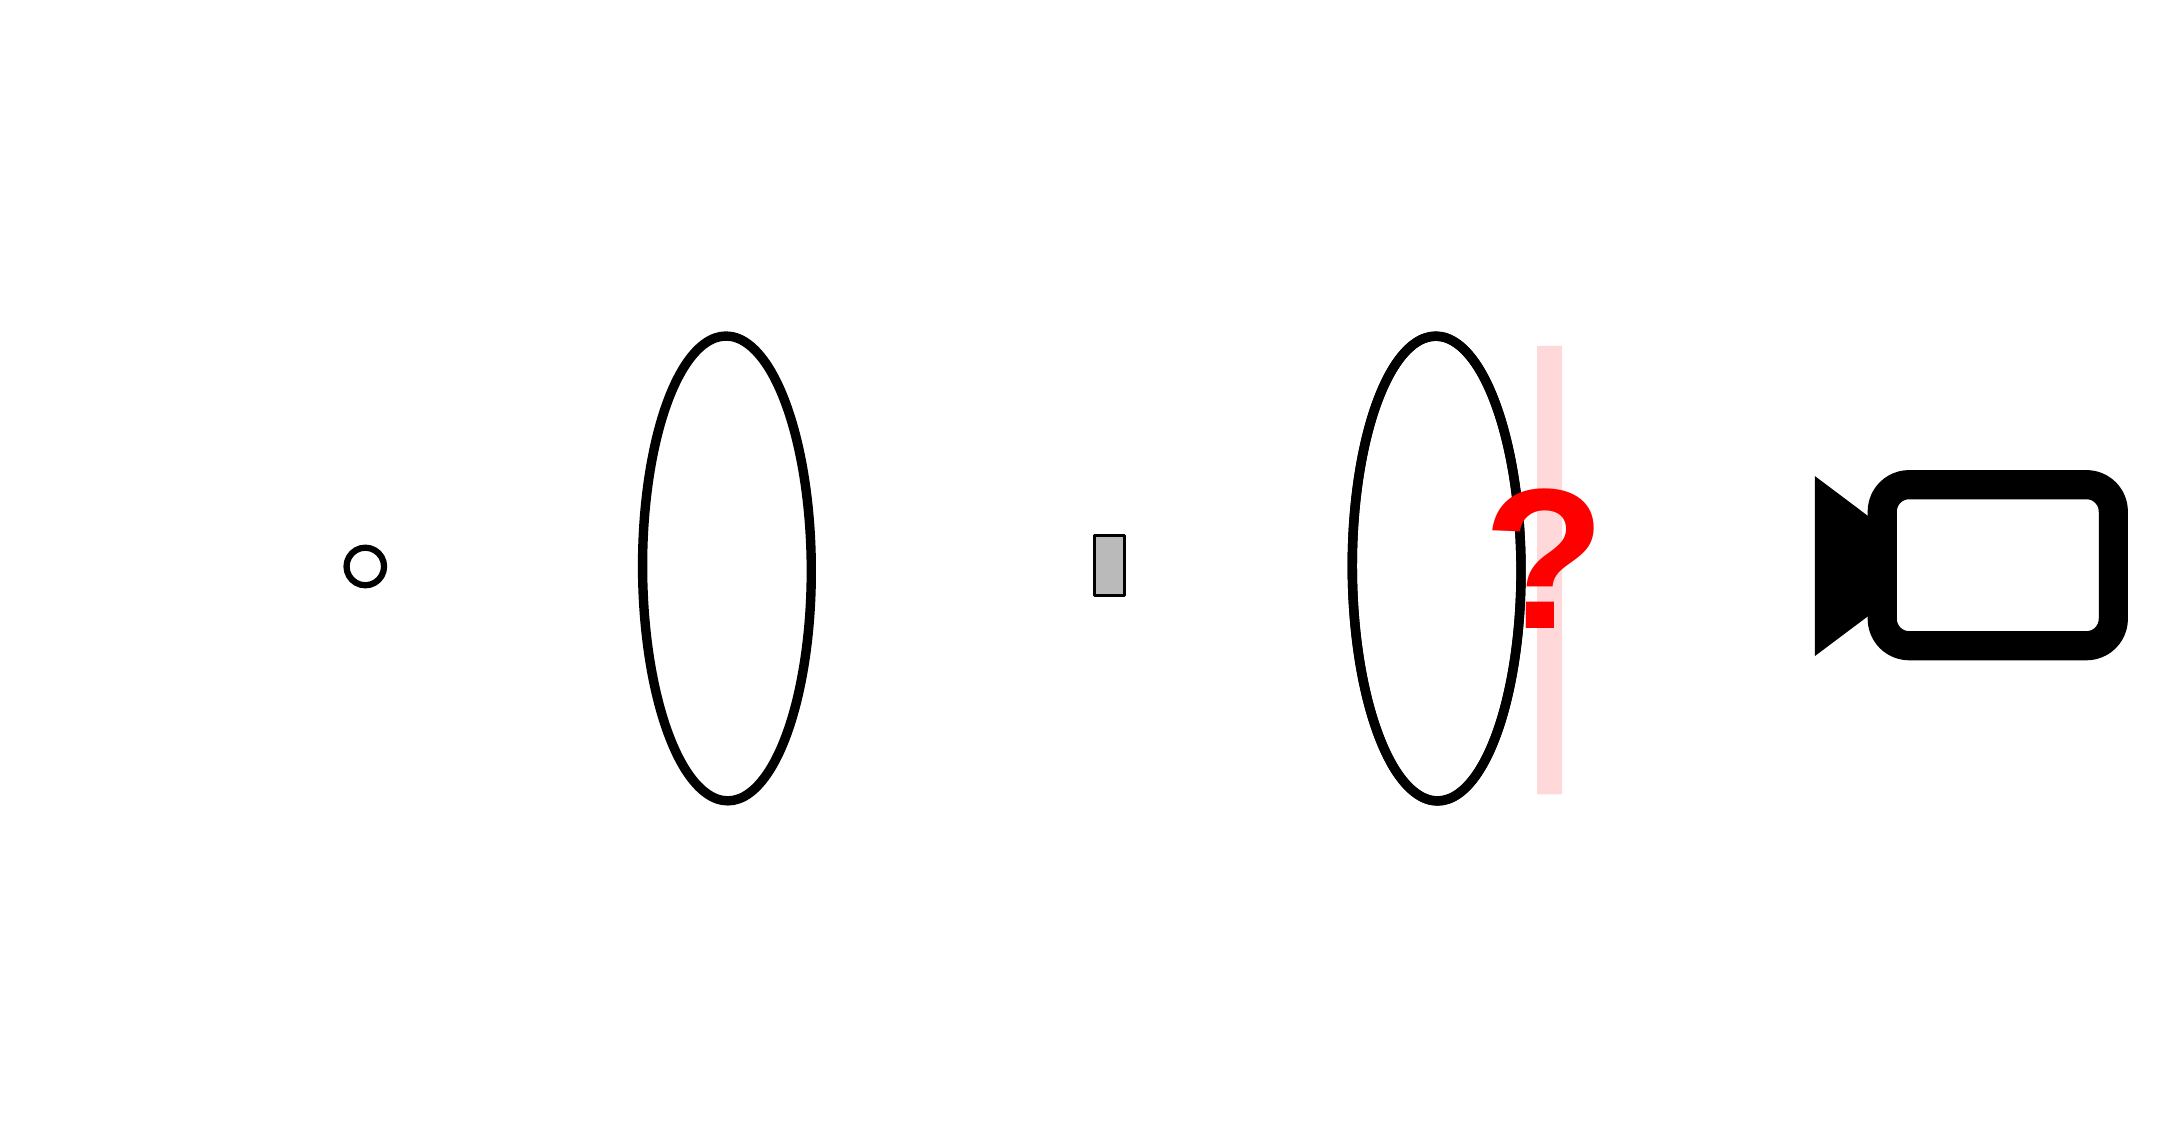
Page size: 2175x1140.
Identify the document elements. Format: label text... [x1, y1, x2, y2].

text_box [1882, 484, 2114, 646]
text_box [642, 336, 812, 801]
text_box [1357, 341, 1506, 796]
text_box [1814, 476, 1875, 657]
text_box [1094, 535, 1125, 596]
text_box ? [1440, 440, 1651, 679]
